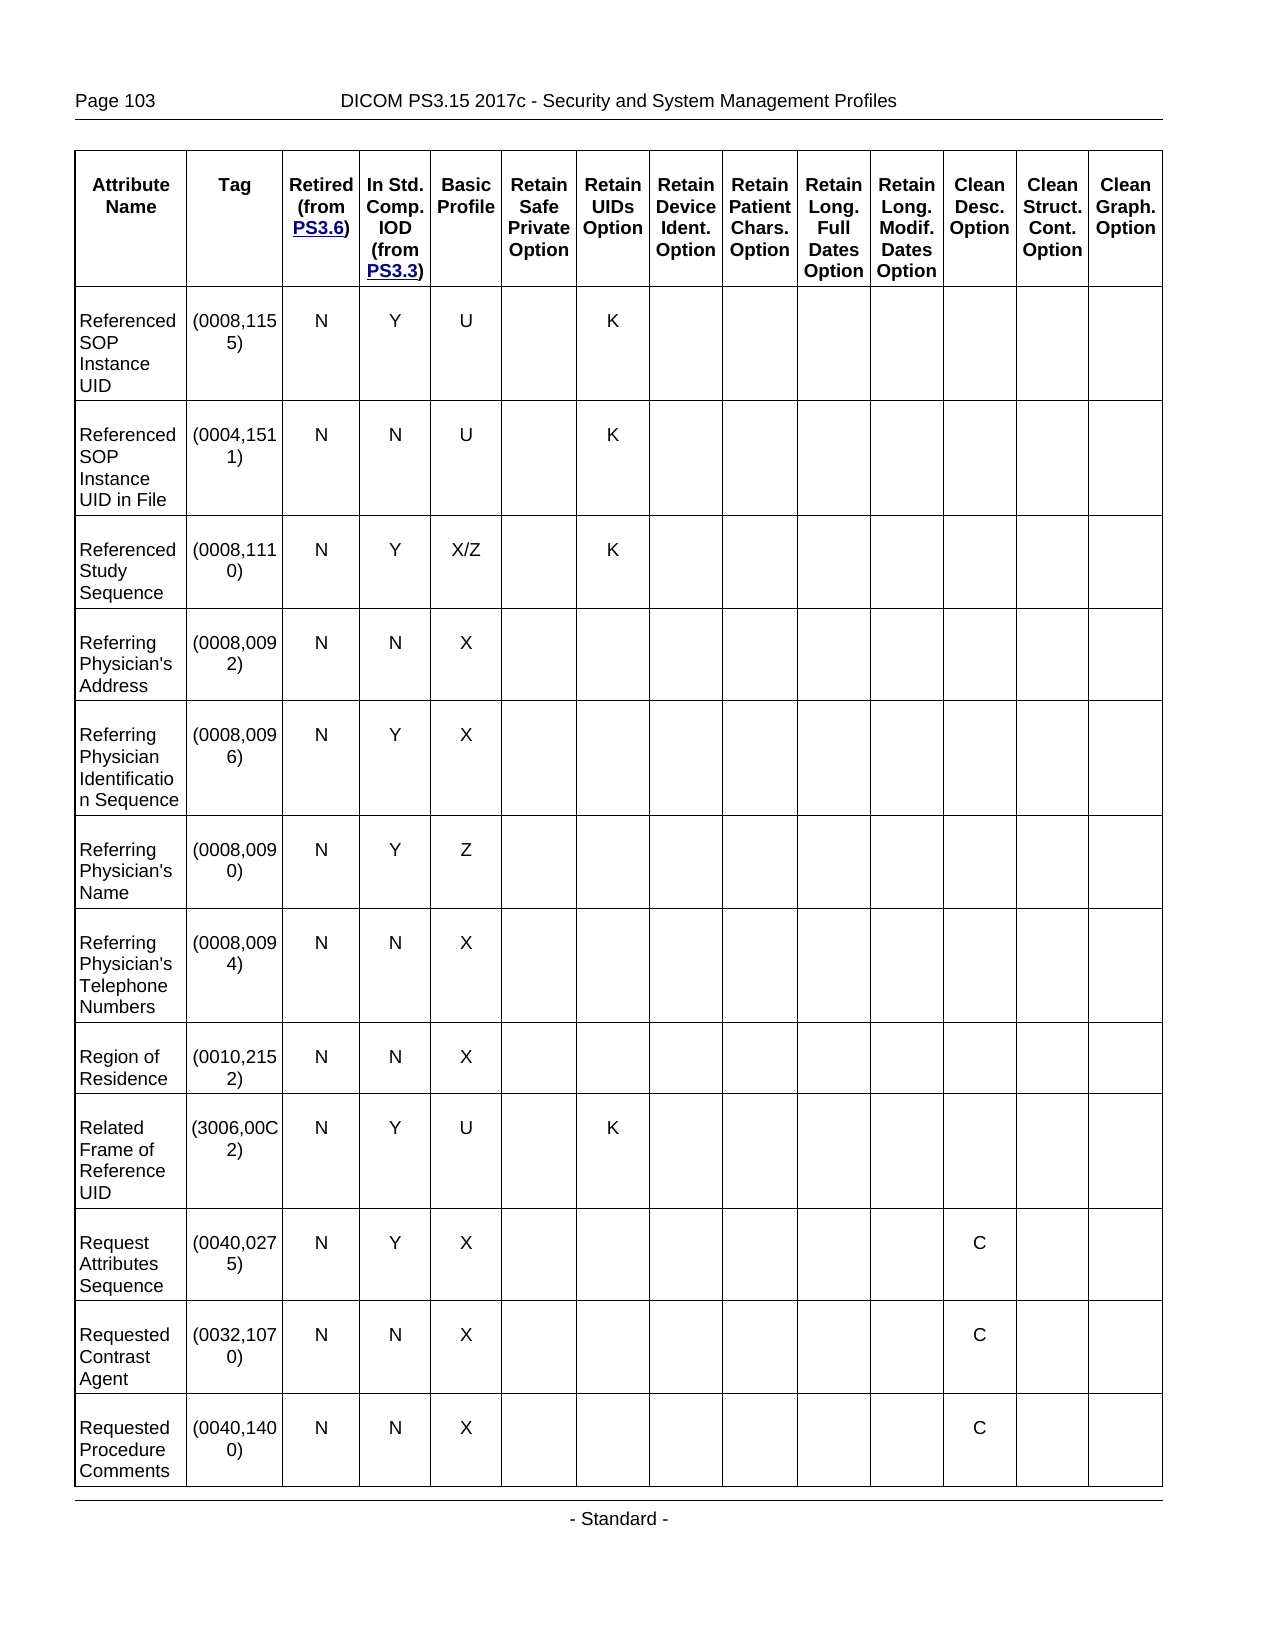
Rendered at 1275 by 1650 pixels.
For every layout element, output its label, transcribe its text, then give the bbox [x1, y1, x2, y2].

table_cell [723, 609, 797, 700]
table_cell (0032,1070) [187, 1301, 282, 1393]
table_cell (0008,0096) [187, 701, 282, 815]
table_cell [1017, 401, 1088, 515]
table_cell [502, 909, 576, 1022]
table_cell N [360, 1394, 430, 1486]
table_cell X [431, 1394, 501, 1486]
table_cell Referring Physician's Telephone Numbers [76, 909, 186, 1022]
table_cell Referring Physician Identification Sequence [76, 701, 186, 815]
table_cell [798, 816, 870, 907]
table_cell C [944, 1301, 1016, 1393]
table_cell N [283, 401, 359, 515]
table_cell (0008,0090) [187, 816, 282, 907]
table_cell Requested Procedure Comments [76, 1394, 186, 1486]
table_cell [798, 287, 870, 400]
table_cell [1017, 1394, 1088, 1486]
table_cell [944, 516, 1016, 607]
table_cell [577, 909, 649, 1022]
table_cell [871, 1094, 943, 1207]
table_cell [798, 1094, 870, 1207]
table_cell [871, 909, 943, 1022]
table_cell (0008,0094) [187, 909, 282, 1022]
table_cell [871, 1209, 943, 1300]
table_cell [1017, 909, 1088, 1022]
table_cell N [283, 1094, 359, 1207]
table_cell [871, 516, 943, 607]
table_cell [502, 1394, 576, 1486]
table_cell [650, 516, 722, 607]
table_cell [1089, 1209, 1162, 1300]
table_cell (0004,1511) [187, 401, 282, 515]
table_cell [650, 401, 722, 515]
table_cell C [944, 1394, 1016, 1486]
table_cell [871, 609, 943, 700]
table_cell Y [360, 1209, 430, 1300]
table_cell [798, 1023, 870, 1093]
table_header Tag [187, 151, 282, 286]
table_cell [1089, 909, 1162, 1022]
table_cell [1089, 401, 1162, 515]
table_header Retain Safe Private Option [502, 151, 576, 286]
table_cell [871, 287, 943, 400]
table_header In Std. Comp. IOD (from PS3.3) [360, 151, 430, 286]
table_cell [577, 1394, 649, 1486]
table_header Retain Patient Chars. Option [723, 151, 797, 286]
table_cell [1017, 1094, 1088, 1207]
table_cell X/Z [431, 516, 501, 607]
table_cell [798, 401, 870, 515]
table_cell [798, 1209, 870, 1300]
table_cell Request Attributes Sequence [76, 1209, 186, 1300]
table_cell N [283, 909, 359, 1022]
table_cell [944, 1023, 1016, 1093]
table_cell N [360, 909, 430, 1022]
table_cell (0040,0275) [187, 1209, 282, 1300]
table_cell [1089, 287, 1162, 400]
table_cell Region of Residence [76, 1023, 186, 1093]
table_header Retain Long. Modif. Dates Option [871, 151, 943, 286]
table_header Retired (from PS3.6) [283, 151, 359, 286]
table_cell [1089, 1094, 1162, 1207]
table_cell [723, 1023, 797, 1093]
table_cell X [431, 1023, 501, 1093]
table_cell [577, 1209, 649, 1300]
table_cell Referenced Study Sequence [76, 516, 186, 607]
table_cell [502, 701, 576, 815]
table_cell [1089, 1394, 1162, 1486]
table_cell X [431, 609, 501, 700]
table_cell [502, 1094, 576, 1207]
table_cell (0010,2152) [187, 1023, 282, 1093]
table_cell N [360, 1023, 430, 1093]
table_cell [1089, 609, 1162, 700]
table_cell [650, 701, 722, 815]
table_cell N [283, 1301, 359, 1393]
table_cell [944, 287, 1016, 400]
table_header Clean Graph. Option [1089, 151, 1162, 286]
table_cell [650, 1023, 722, 1093]
table_header Clean Struct. Cont. Option [1017, 151, 1088, 286]
table_cell [1017, 1209, 1088, 1300]
table_cell N [360, 609, 430, 700]
table_cell [723, 816, 797, 907]
table_cell N [283, 1023, 359, 1093]
table_cell Y [360, 701, 430, 815]
table_cell N [283, 609, 359, 700]
table_cell X [431, 1209, 501, 1300]
table_cell [1017, 516, 1088, 607]
table_cell [650, 1394, 722, 1486]
table_cell (0008,1110) [187, 516, 282, 607]
table_cell K [577, 516, 649, 607]
table_cell [1089, 816, 1162, 907]
table_cell [502, 1301, 576, 1393]
table_cell [502, 516, 576, 607]
table_cell [502, 1209, 576, 1300]
table_cell [577, 816, 649, 907]
table_cell K [577, 1094, 649, 1207]
table_cell U [431, 1094, 501, 1207]
table_cell [798, 1301, 870, 1393]
table_cell [1089, 1023, 1162, 1093]
table_cell [723, 287, 797, 400]
table_cell Referring Physician's Name [76, 816, 186, 907]
table_cell [502, 1023, 576, 1093]
table_cell [798, 909, 870, 1022]
table_cell [944, 609, 1016, 700]
table_cell Y [360, 287, 430, 400]
table_cell [650, 1094, 722, 1207]
table_header Retain UIDs Option [577, 151, 649, 286]
table_cell U [431, 401, 501, 515]
table_cell [650, 1209, 722, 1300]
table_cell U [431, 287, 501, 400]
table_cell Related Frame of Reference UID [76, 1094, 186, 1207]
table_cell Y [360, 816, 430, 907]
table_cell [723, 1394, 797, 1486]
table_cell [723, 701, 797, 815]
table_header Clean Desc. Option [944, 151, 1016, 286]
table_cell Y [360, 1094, 430, 1207]
table_cell (3006,00C2) [187, 1094, 282, 1207]
table_cell [577, 1023, 649, 1093]
table_cell [502, 816, 576, 907]
table_cell [1017, 287, 1088, 400]
table_cell [798, 516, 870, 607]
table_cell [798, 1394, 870, 1486]
table_cell (0008,1155) [187, 287, 282, 400]
table_cell N [283, 1394, 359, 1486]
table_cell [798, 609, 870, 700]
table_cell [723, 1094, 797, 1207]
table_header Basic Profile [431, 151, 501, 286]
table_cell K [577, 401, 649, 515]
table_cell Y [360, 516, 430, 607]
table_cell [944, 701, 1016, 815]
table_cell Requested Contrast Agent [76, 1301, 186, 1393]
table_cell [723, 909, 797, 1022]
table_cell (0040,1400) [187, 1394, 282, 1486]
table_header Retain Device Ident. Option [650, 151, 722, 286]
table_cell Z [431, 816, 501, 907]
table_cell [1017, 1023, 1088, 1093]
table_cell [871, 816, 943, 907]
table_cell N [360, 401, 430, 515]
table_cell [871, 1301, 943, 1393]
table_cell Referenced SOP Instance UID [76, 287, 186, 400]
table_cell N [283, 287, 359, 400]
table_cell [502, 401, 576, 515]
table_cell [1017, 609, 1088, 700]
table_cell X [431, 1301, 501, 1393]
table_cell [871, 701, 943, 815]
table_cell [944, 1094, 1016, 1207]
table_cell [1089, 1301, 1162, 1393]
table_cell [650, 909, 722, 1022]
table_cell [798, 701, 870, 815]
table_cell N [283, 816, 359, 907]
table_cell N [283, 701, 359, 815]
table_cell Referring Physician's Address [76, 609, 186, 700]
table_cell C [944, 1209, 1016, 1300]
table_cell [1017, 816, 1088, 907]
table_cell [871, 1023, 943, 1093]
table_cell [502, 609, 576, 700]
table_cell [723, 516, 797, 607]
table_cell [650, 1301, 722, 1393]
table_cell [502, 287, 576, 400]
table_cell [1089, 516, 1162, 607]
table_cell [944, 816, 1016, 907]
table_cell [650, 287, 722, 400]
table_cell K [577, 287, 649, 400]
table_cell N [283, 516, 359, 607]
table_cell [871, 1394, 943, 1486]
table_cell [723, 401, 797, 515]
table_cell [944, 909, 1016, 1022]
table_cell X [431, 701, 501, 815]
table_header Retain Long. Full Dates Option [798, 151, 870, 286]
table_cell [1089, 701, 1162, 815]
table_cell [1017, 1301, 1088, 1393]
table_header Attribute Name [76, 151, 186, 286]
table_cell [650, 609, 722, 700]
table_cell (0008,0092) [187, 609, 282, 700]
table_cell [944, 401, 1016, 515]
table_cell [650, 816, 722, 907]
table_cell [1017, 701, 1088, 815]
table_cell [723, 1209, 797, 1300]
table_cell [723, 1301, 797, 1393]
table_cell [577, 1301, 649, 1393]
table_cell X [431, 909, 501, 1022]
table_cell Referenced SOP Instance UID in File [76, 401, 186, 515]
table_cell [577, 701, 649, 815]
table_cell N [360, 1301, 430, 1393]
table_cell [871, 401, 943, 515]
table_cell [577, 609, 649, 700]
table_cell N [283, 1209, 359, 1300]
